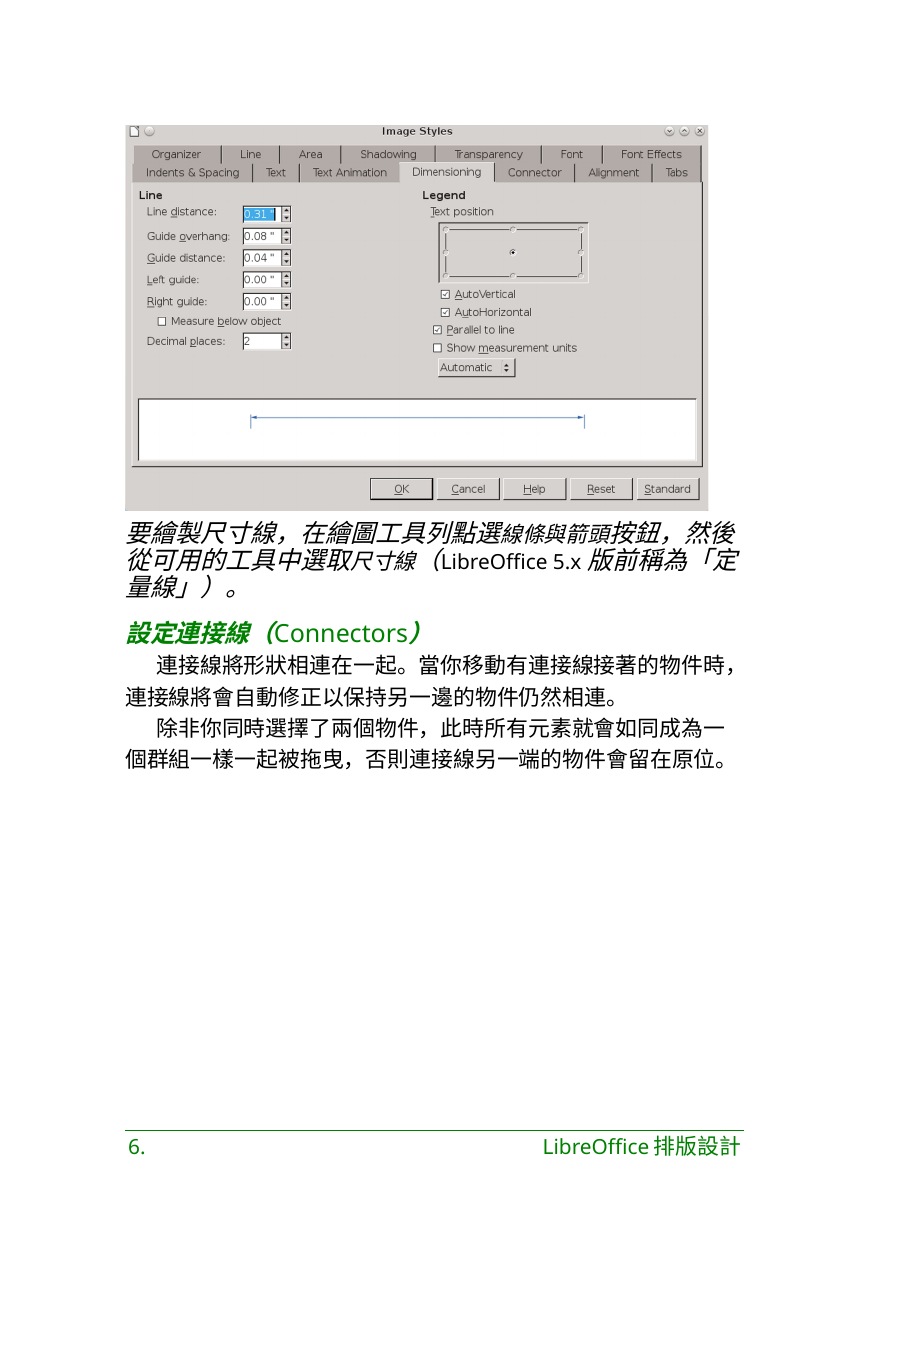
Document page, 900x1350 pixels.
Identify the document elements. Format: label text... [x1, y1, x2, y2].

text 連接線將形狀相連在一起。當你移動有連接線接著的物件時，連接線將會自動修正以保持另一邊的物件仍然相連。 [125, 649, 744, 711]
table_cell 要繪製尺寸線，在繪圖工具列點選線條與箭頭按鈕，然後從可用的工具中選取尺寸線（LibreOffice 5.x 版前稱為「定量線」）。 [125, 513, 744, 602]
picture [125, 125, 709, 511]
table_header [125, 125, 744, 513]
subtitle 設定連接線（Connectors） [125, 618, 744, 649]
text 除非你同時選擇了兩個物件，此時所有元素就會如同成為一個群組一樣一起被拖曳，否則連接線另一端的物件會留在原位。 [125, 711, 744, 774]
